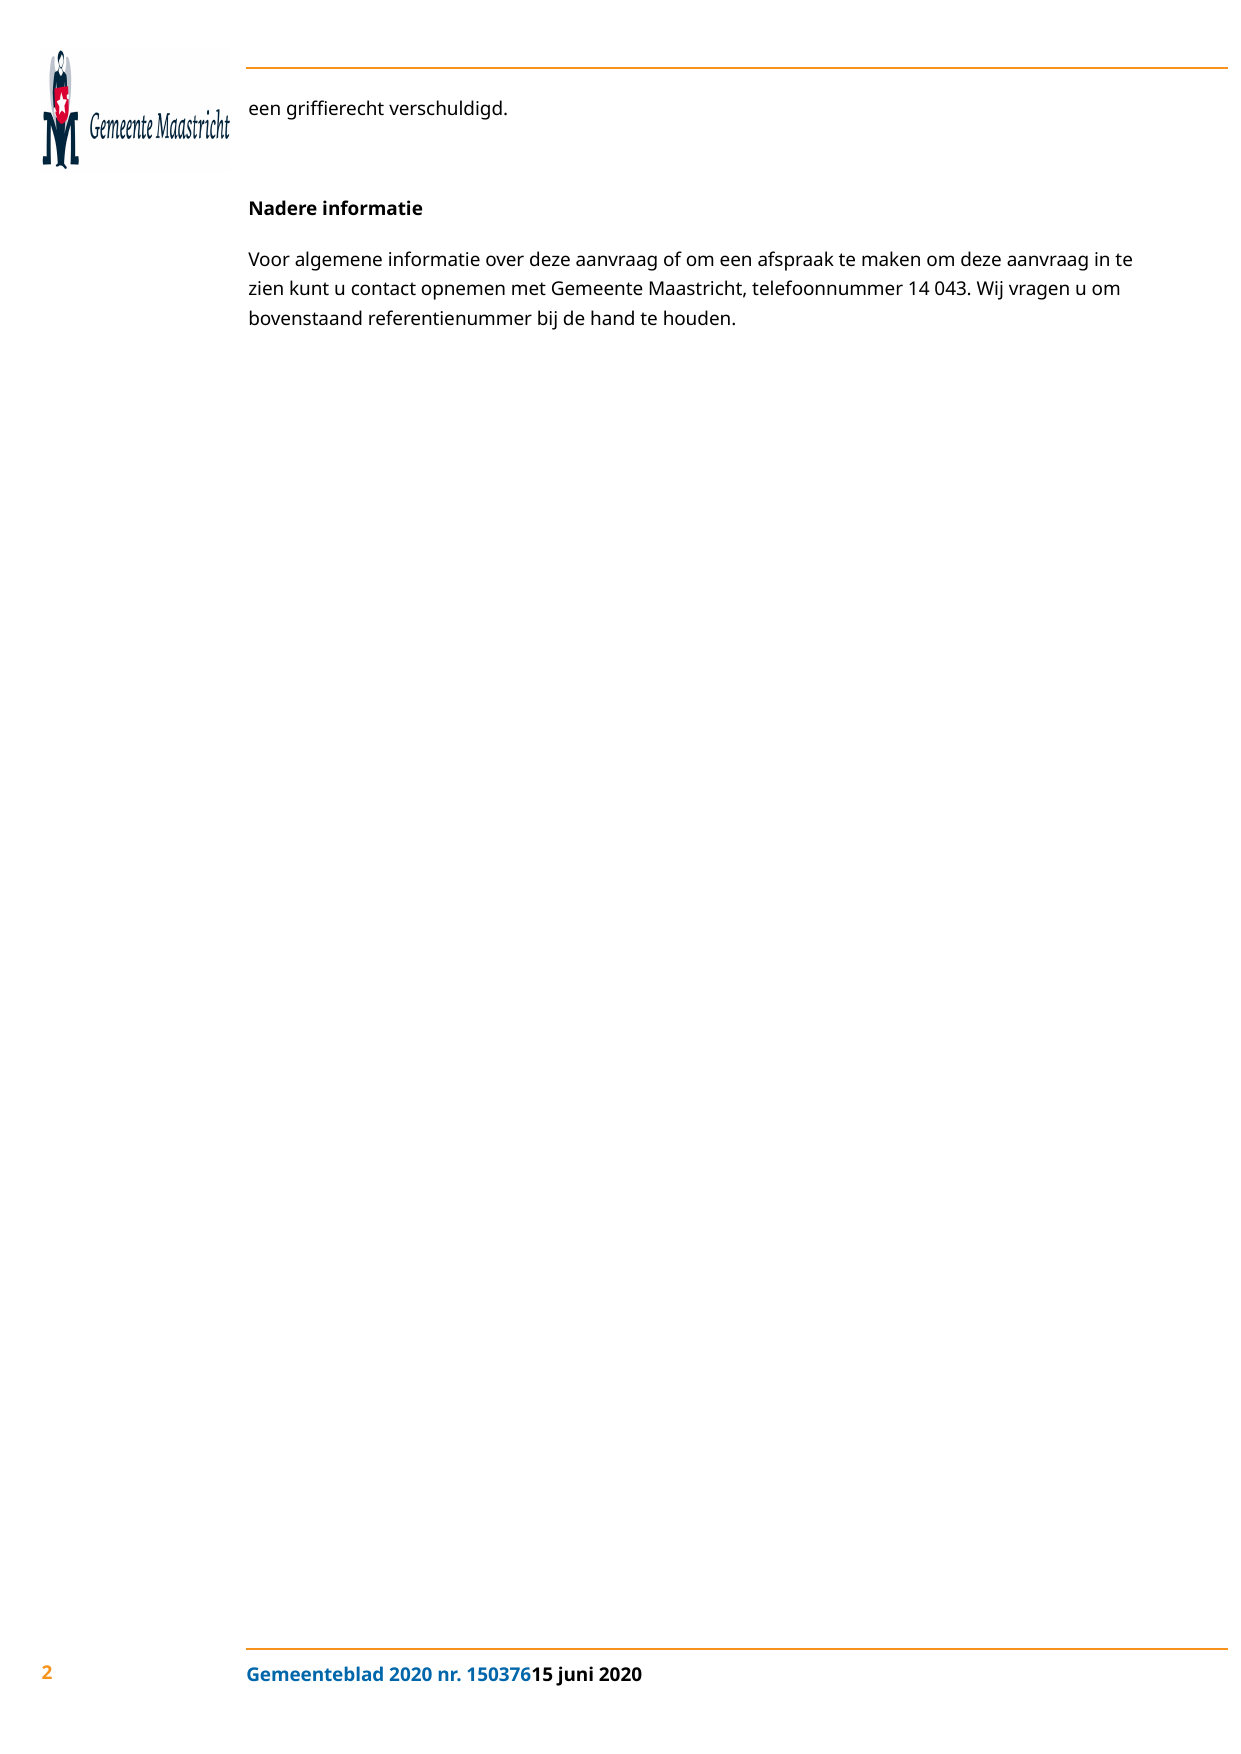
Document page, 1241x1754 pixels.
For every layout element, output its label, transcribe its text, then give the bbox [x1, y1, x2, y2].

text Voor algemene informatie over deze aanvraag of om een afspraak te maken om deze aanvraag in te zien kunt u contact opnemen met Gemeente Maastricht, telefoonnummer 14 043. Wij vragen u om bovenstaand referentienummer bij de hand te houden. [248, 246, 1152, 331]
text een griffierecht verschuldigd. [248, 95, 1152, 121]
text Nadere informatie [248, 196, 1152, 221]
picture [41, 47, 231, 172]
